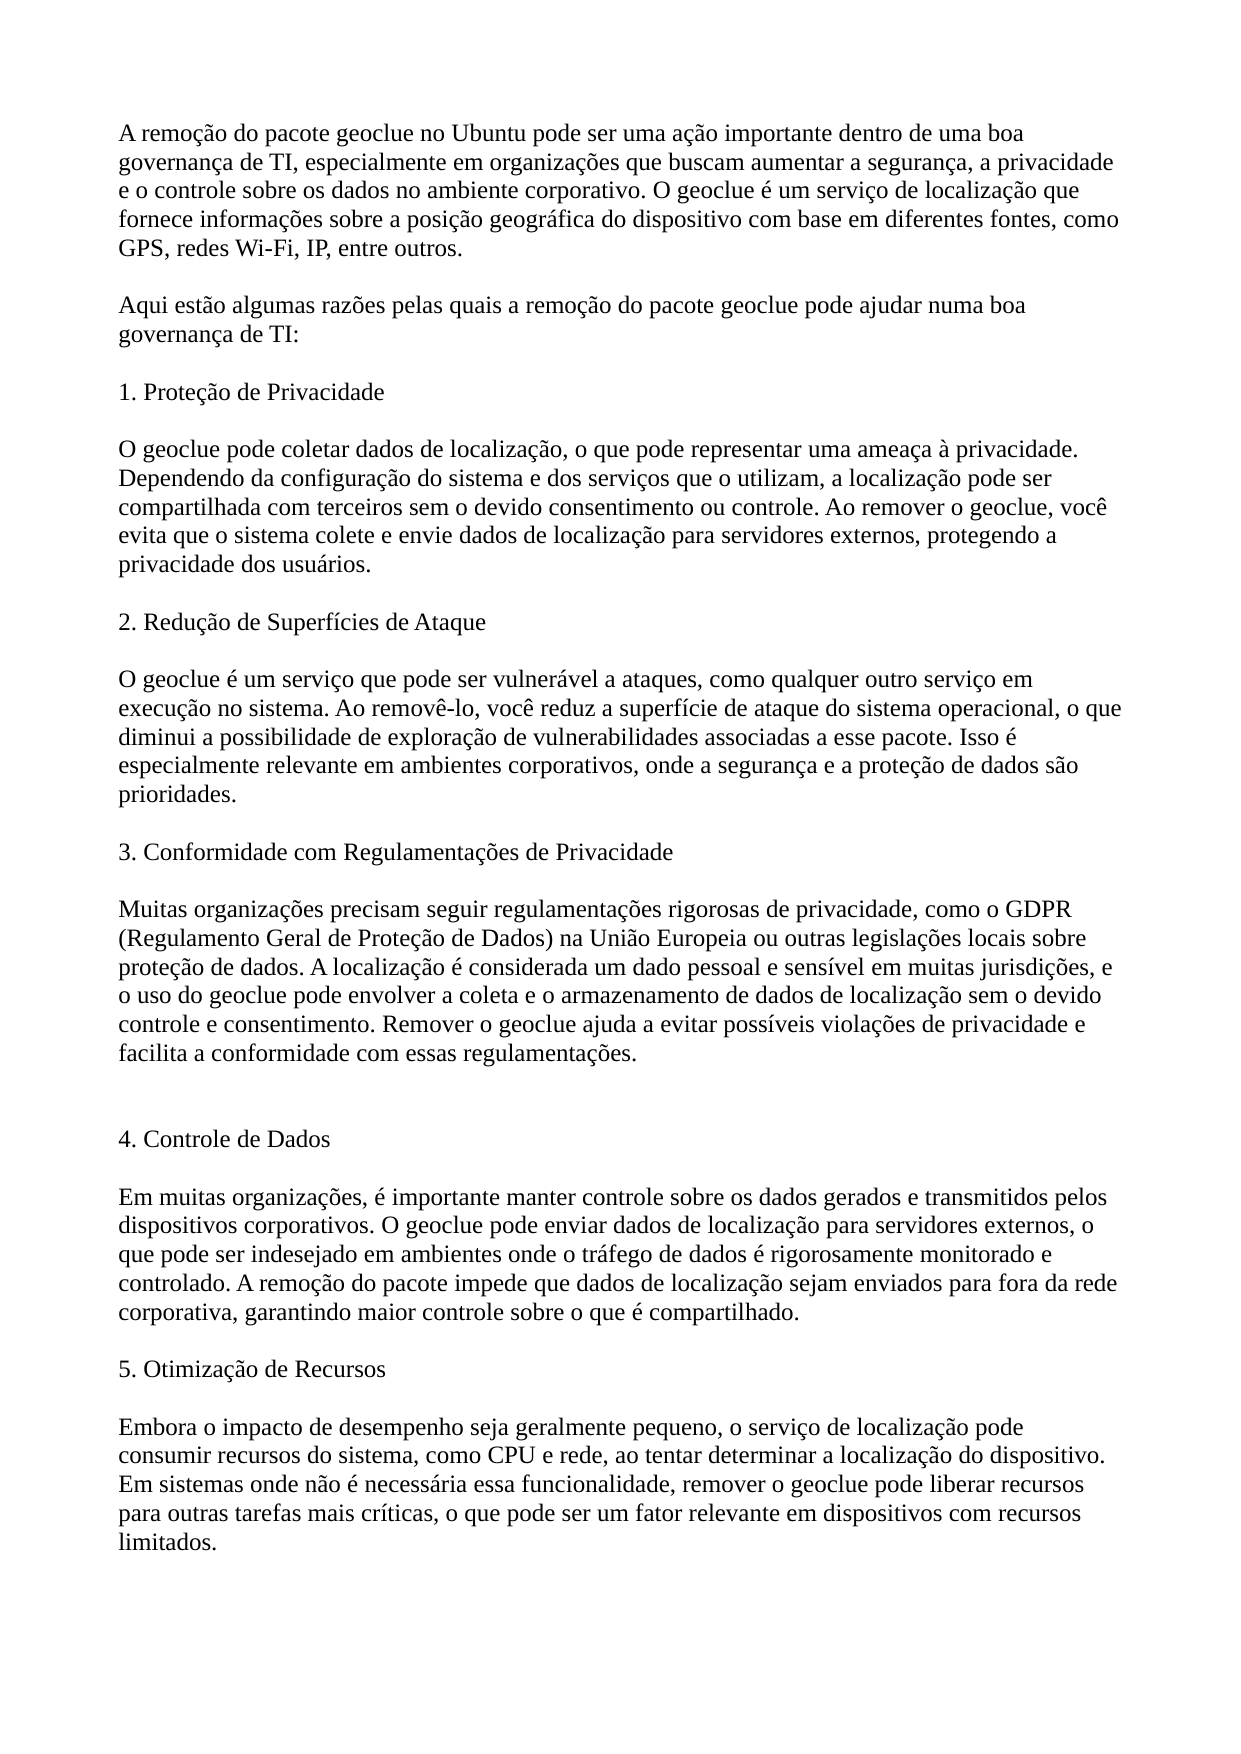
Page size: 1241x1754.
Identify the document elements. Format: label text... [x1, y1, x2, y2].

text 4. Controle de Dados [118, 1124, 1122, 1153]
text O geoclue é um serviço que pode ser vulnerável a ataques, como qualquer outro serviço em execução no sistema. Ao removê-lo, você reduz a superfície de ataque do sistema operacional, o que diminui a possibilidade de exploração de vulnerabilidades associadas a esse pacote. Isso é especialmente relevante em ambientes corporativos, onde a segurança e a proteção de dados são prioridades. [118, 664, 1122, 808]
text 5. Otimização de Recursos [118, 1354, 1122, 1383]
text Muitas organizações precisam seguir regulamentações rigorosas de privacidade, como o GDPR (Regulamento Geral de Proteção de Dados) na União Europeia ou outras legislações locais sobre proteção de dados. A localização é considerada um dado pessoal e sensível em muitas jurisdições, e o uso do geoclue pode envolver a coleta e o armazenamento de dados de localização sem o devido controle e consentimento. Remover o geoclue ajuda a evitar possíveis violações de privacidade e facilita a conformidade com essas regulamentações. [118, 894, 1122, 1067]
text Embora o impacto de desempenho seja geralmente pequeno, o serviço de localização pode consumir recursos do sistema, como CPU e rede, ao tentar determinar a localização do dispositivo. Em sistemas onde não é necessária essa funcionalidade, remover o geoclue pode liberar recursos para outras tarefas mais críticas, o que pode ser um fator relevante em dispositivos com recursos limitados. [118, 1412, 1122, 1556]
text Aqui estão algumas razões pelas quais a remoção do pacote geoclue pode ajudar numa boa governança de TI: [118, 291, 1122, 348]
text O geoclue pode coletar dados de localização, o que pode representar uma ameaça à privacidade. Dependendo da configuração do sistema e dos serviços que o utilizam, a localização pode ser compartilhada com terceiros sem o devido consentimento ou controle. Ao remover o geoclue, você evita que o sistema colete e envie dados de localização para servidores externos, protegendo a privacidade dos usuários. [118, 434, 1122, 578]
text 1. Proteção de Privacidade [118, 377, 1122, 406]
text Em muitas organizações, é importante manter controle sobre os dados gerados e transmitidos pelos dispositivos corporativos. O geoclue pode enviar dados de localização para servidores externos, o que pode ser indesejado em ambientes onde o tráfego de dados é rigorosamente monitorado e controlado. A remoção do pacote impede que dados de localização sejam enviados para fora da rede corporativa, garantindo maior controle sobre o que é compartilhado. [118, 1182, 1122, 1326]
text 3. Conformidade com Regulamentações de Privacidade [118, 837, 1122, 866]
text 2. Redução de Superfícies de Ataque [118, 607, 1122, 636]
text A remoção do pacote geoclue no Ubuntu pode ser uma ação importante dentro de uma boa governança de TI, especialmente em organizações que buscam aumentar a segurança, a privacidade e o controle sobre os dados no ambiente corporativo. O geoclue é um serviço de localização que fornece informações sobre a posição geográfica do dispositivo com base em diferentes fontes, como GPS, redes Wi-Fi, IP, entre outros. [118, 118, 1122, 262]
